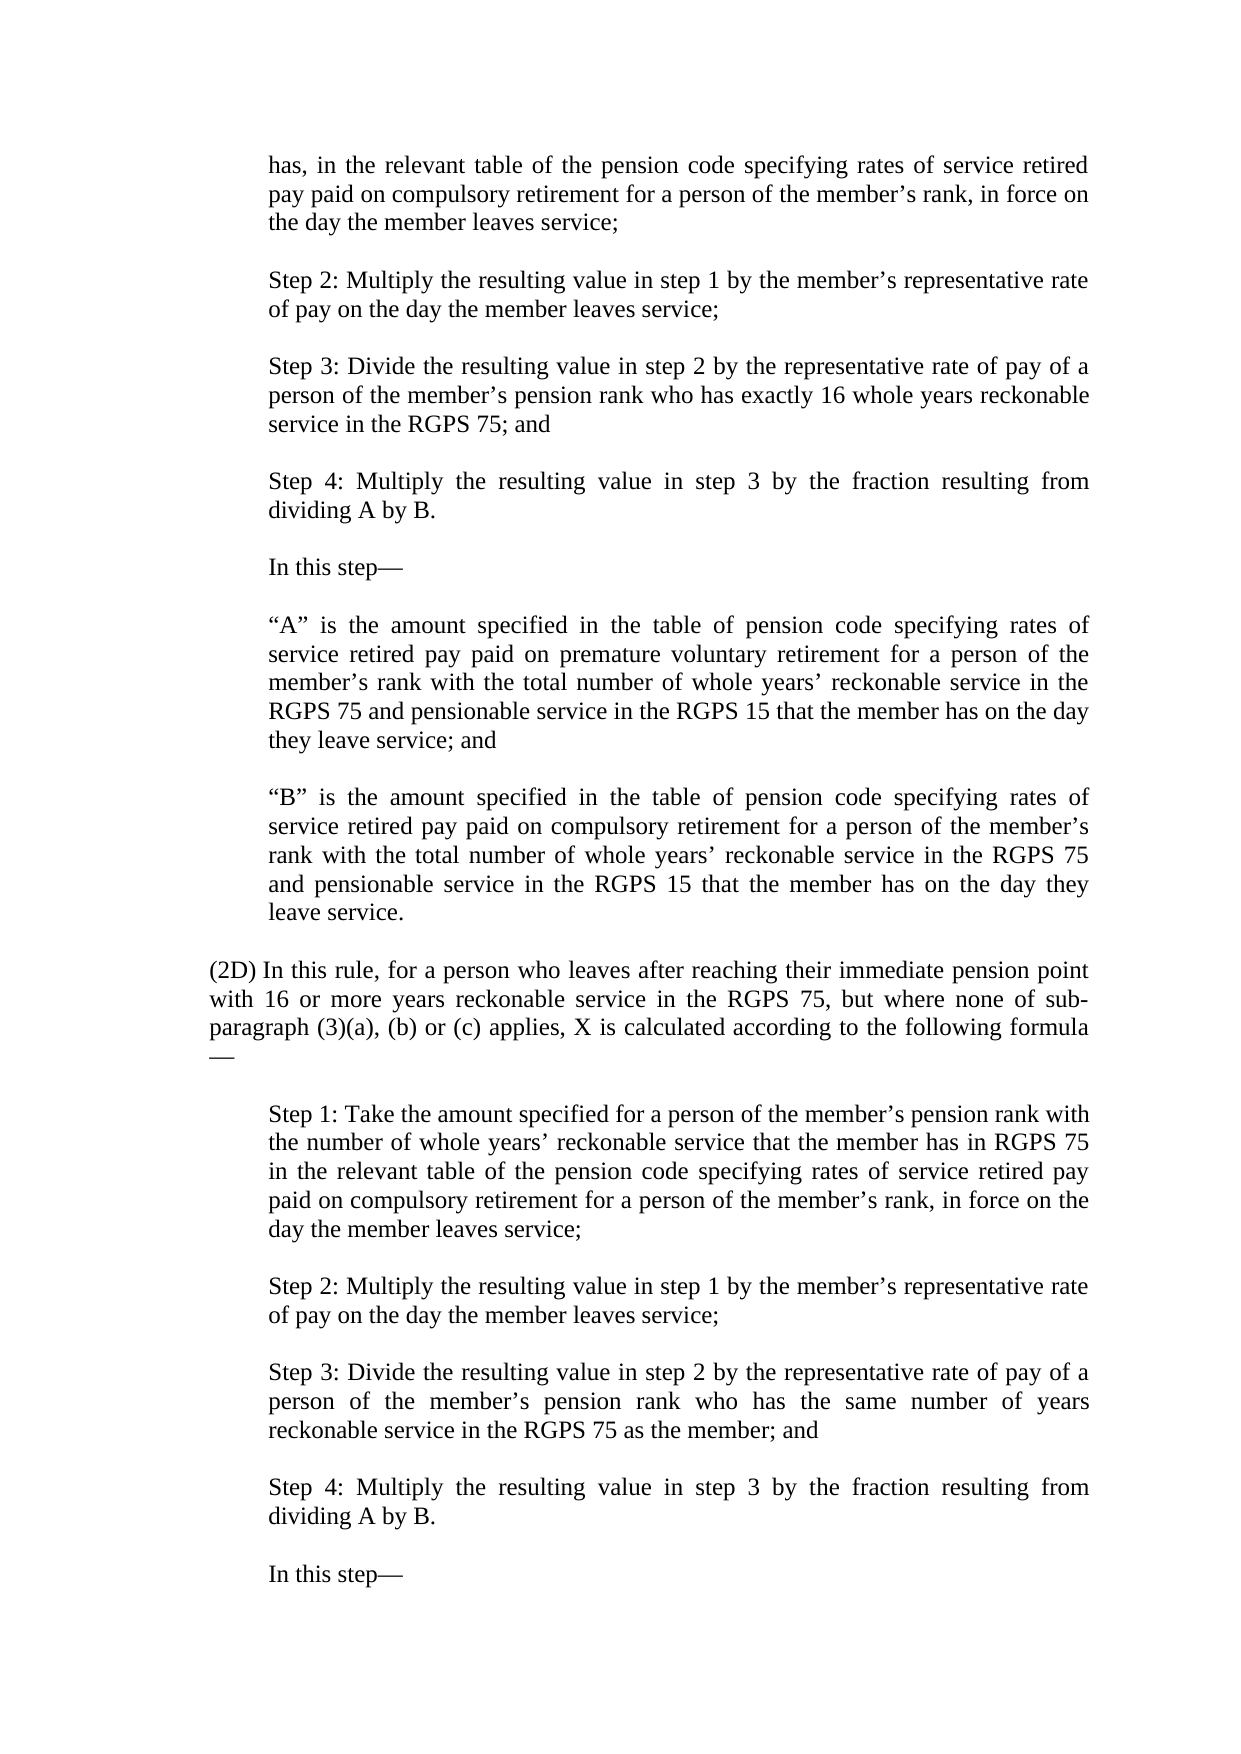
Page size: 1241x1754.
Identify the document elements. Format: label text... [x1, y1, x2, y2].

text Step 3: Divide the resulting value in step 2 by the representative rate of pay of a person of the member’s pension rank who has exactly 16 whole years reckonable service in the RGPS 75; and [268, 351, 1090, 437]
text has, in the relevant table of the pension code specifying rates of service retired pay paid on compulsory retirement for a person of the member’s rank, in force on the day the member leaves service; [268, 150, 1090, 236]
text “A” is the amount specified in the table of pension code specifying rates of service retired pay paid on premature voluntary retirement for a person of the member’s rank with the total number of whole years’ reckonable service in the RGPS 75 and pensionable service in the RGPS 15 that the member has on the day they leave service; and [268, 610, 1090, 754]
text Step 2: Multiply the resulting value in step 1 by the member’s representative rate of pay on the day the member leaves service; [268, 265, 1090, 322]
text “B” is the amount specified in the table of pension code specifying rates of service retired pay paid on compulsory retirement for a person of the member’s rank with the total number of whole years’ reckonable service in the RGPS 75 and pensionable service in the RGPS 15 that the member has on the day they leave service. [268, 782, 1090, 926]
text Step 3: Divide the resulting value in step 2 by the representative rate of pay of a person of the member’s pension rank who has the same number of years reckonable service in the RGPS 75 as the member; and [268, 1357, 1090, 1444]
text In this step— [268, 552, 1090, 581]
text Step 2: Multiply the resulting value in step 1 by the member’s representative rate of pay on the day the member leaves service; [268, 1271, 1090, 1329]
text Step 4: Multiply the resulting value in step 3 by the fraction resulting from dividing A by B. [268, 1472, 1090, 1530]
text In this step— [268, 1559, 1090, 1587]
text Step 4: Multiply the resulting value in step 3 by the fraction resulting from dividing A by B. [268, 466, 1090, 524]
text Step 1: Take the amount specified for a person of the member’s pension rank with the number of whole years’ reckonable service that the member has in RGPS 75 in the relevant table of the pension code specifying rates of service retired pay paid on compulsory retirement for a person of the member’s rank, in force on the day the member leaves service; [268, 1099, 1090, 1242]
text (2D) In this rule, for a person who leaves after reaching their immediate pension point with 16 or more years reckonable service in the RGPS 75, but where none of sub-paragraph (3)(a), (b) or (c) applies, X is calculated according to the following formula— [209, 955, 1090, 1070]
